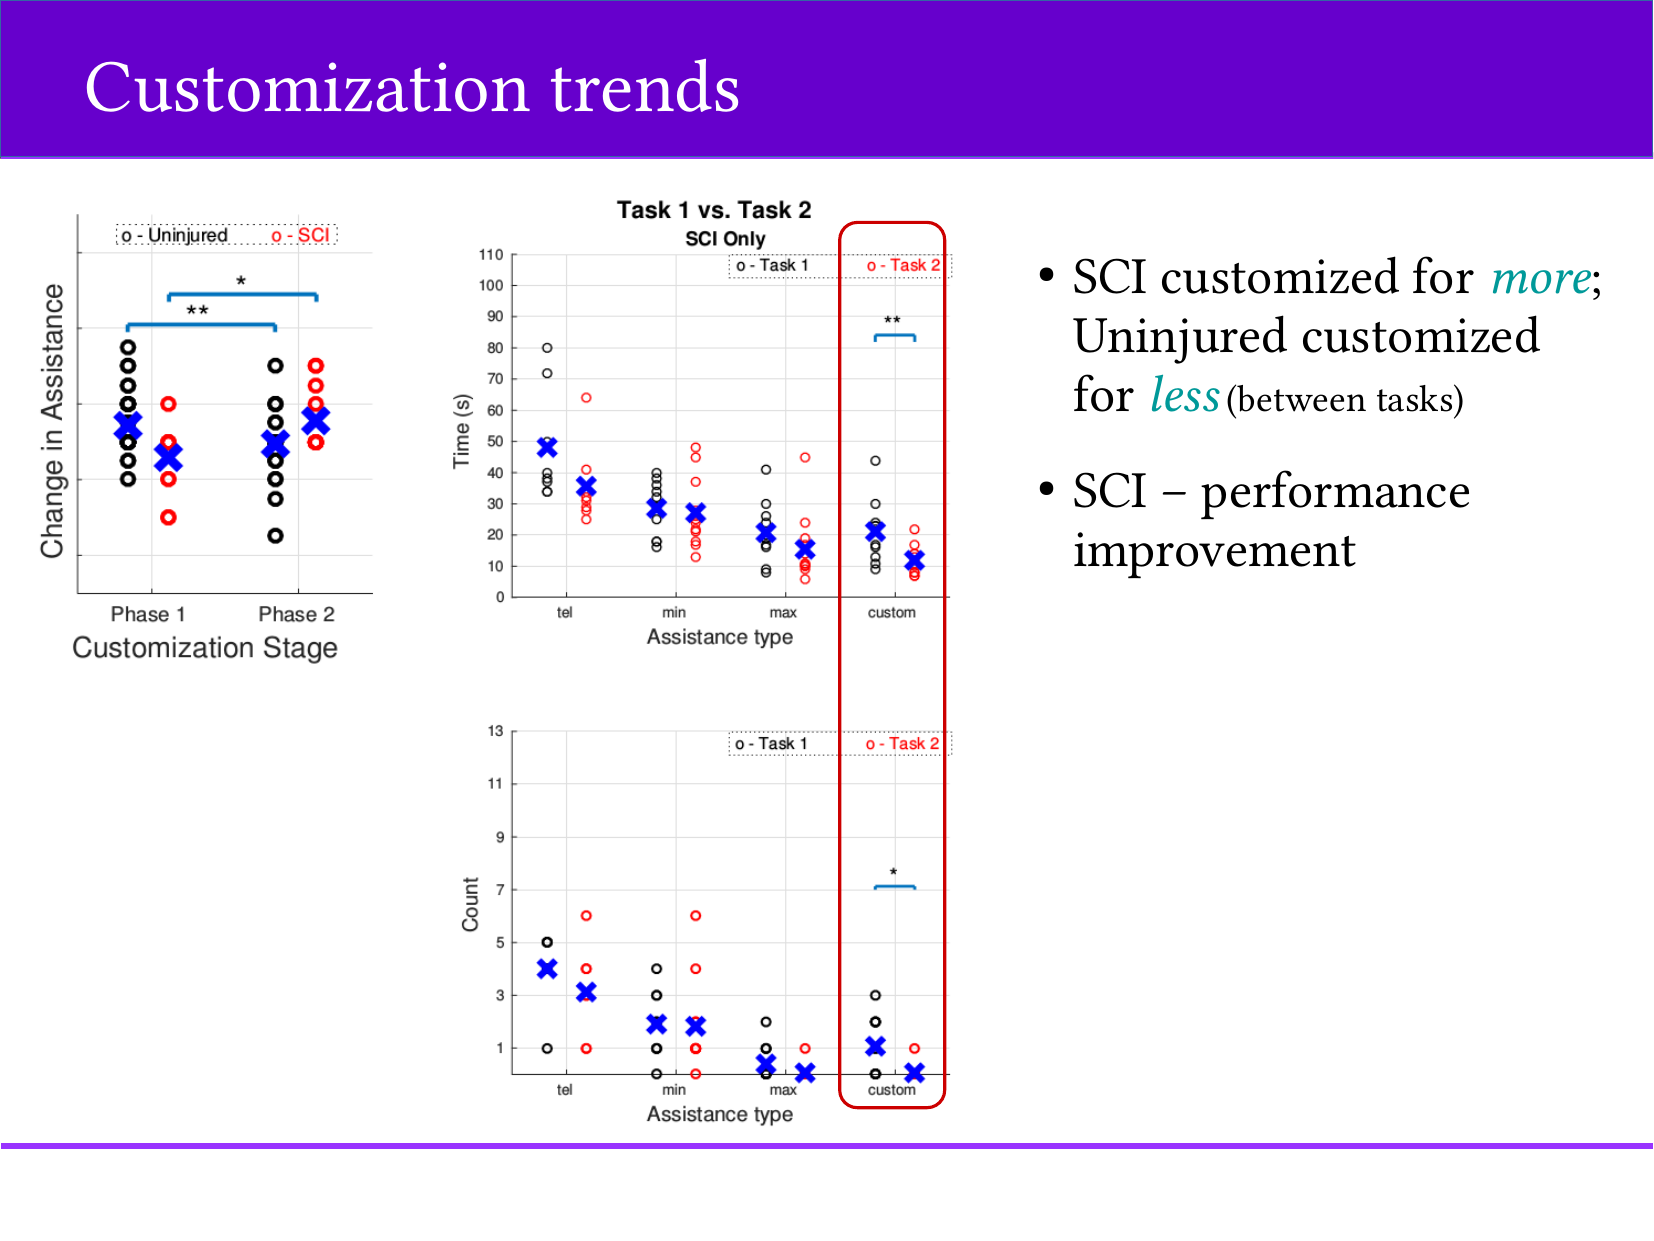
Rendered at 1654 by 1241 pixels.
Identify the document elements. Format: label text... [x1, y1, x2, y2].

text_box Customization trends [69, 36, 1621, 138]
picture [19, 162, 405, 679]
picture [431, 161, 990, 1142]
text_box [839, 222, 945, 1108]
text_box SCI customized for more; Uninjured customized for less (between tasks) SCI – performance improvement [1022, 239, 1623, 604]
